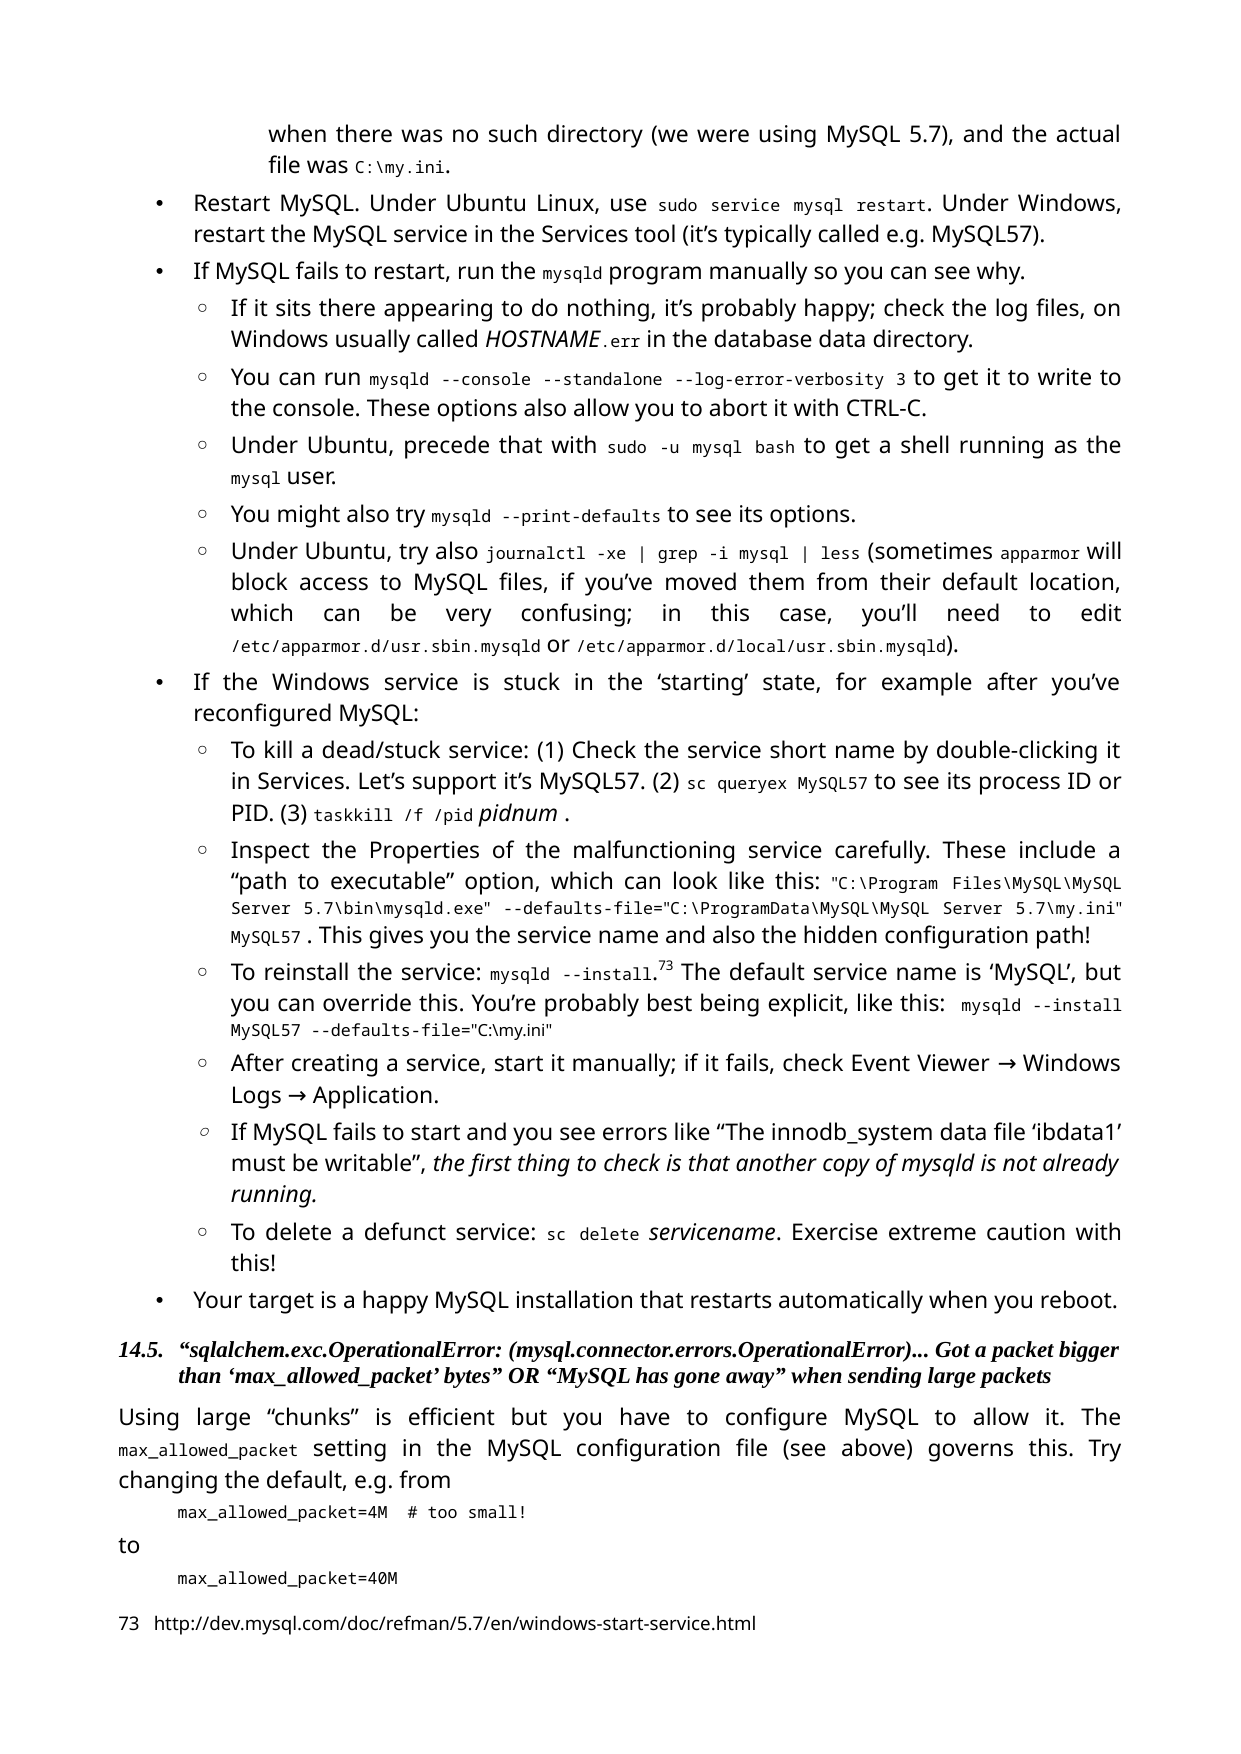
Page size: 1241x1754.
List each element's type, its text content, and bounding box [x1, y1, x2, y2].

list To kill a dead/stuck service: (1) Check the service short name by double-clicking it in Services. Let’s support it’s MySQL57. (2) sc queryex MySQL57 to see its process ID or PID. (3) taskkill /f /pid pidnum . [193, 734, 1122, 828]
list Restart MySQL. Under Ubuntu Linux, use sudo service mysql restart. Under Windows, restart the MySQL service in the Services tool (it’s typically called e.g. MySQL57). [156, 187, 1122, 249]
list If it sits there appearing to do nothing, it’s probably happy; check the log files, on Windows usually called HOSTNAME.err in the database data directory. [193, 292, 1122, 355]
list Inspect the Properties of the malfunctioning service carefully. These include a “path to executable” option, which can look like this: "C:\Program Files\MySQL\MySQL Server 5.7\bin\mysqld.exe" --defaults-file="C:\ProgramData\MySQL\MySQL Server 5.7\my.ini" MySQL57 . This gives you the service name and also the hidden configuration path! [193, 834, 1122, 950]
list To delete a defunct service: sc delete servicename. Exercise extreme caution with this! [193, 1215, 1122, 1278]
list If MySQL fails to start and you see errors like “The innodb_system data file ‘ibdata1’ must be writable”, the first thing to check is that another copy of mysqld is not already running. [193, 1116, 1122, 1209]
list You might also try mysqld --print-defaults to see its options. [193, 497, 1122, 529]
list when there was no such directory (we were using MySQL 5.7), and the actual file was C:\my.ini. [231, 118, 1122, 181]
list Under Ubuntu, try also journalctl -xe | grep -i mysql | less (sometimes apparmor will block access to MySQL files, if you’ve moved them from their default location, which can be very confusing; in this case, you’ll need to edit /etc/apparmor.d/usr.sbin.mysqld or /etc/apparmor.d/local/usr.sbin.mysqld). [193, 535, 1122, 660]
list If the Windows service is stuck in the ‘starting’ state, for example after you’ve reconfigured MySQL: [156, 666, 1122, 728]
text max_allowed_packet=40M [177, 1567, 1122, 1589]
subtitle “sqlalchem.exc.OperationalError: (mysql.connector.errors.OperationalError)... Got a packet bigger than ‘max_allowed_packet’ bytes” OR “MySQL has gone away” when sending large packets [118, 1336, 1122, 1389]
text to [118, 1529, 1122, 1561]
text Using large “chunks” is efficient but you have to configure MySQL to allow it. The max_allowed_packet setting in the MySQL configuration file (see above) governs this. Try changing the default, e.g. from [118, 1401, 1122, 1495]
list To reinstall the service: mysqld --install. The default service name is ‘MySQL’, but you can override this. You’re probably best being explicit, like this: mysqld --install MySQL57 --defaults-file="C:\my.ini" [193, 956, 1122, 1041]
list You can run mysqld --console --standalone --log-error-verbosity 3 to get it to write to the console. These options also allow you to abort it with CTRL-C. [193, 361, 1122, 423]
list Your target is a happy MySQL installation that restarts automatically when you reboot. [156, 1284, 1122, 1315]
list http://dev.mysql.com/doc/refman/5.7/en/windows-start-service.html [118, 1610, 1122, 1636]
text max_allowed_packet=4M # too small! [177, 1501, 1122, 1523]
list Under Ubuntu, precede that with sudo -u mysql bash to get a shell running as the mysql user. [193, 429, 1122, 492]
list If MySQL fails to restart, run the mysqld program manually so you can see why. [156, 255, 1122, 286]
list After creating a service, start it manually; if it fails, check Event Viewer → Windows Logs → Application. [193, 1047, 1122, 1110]
